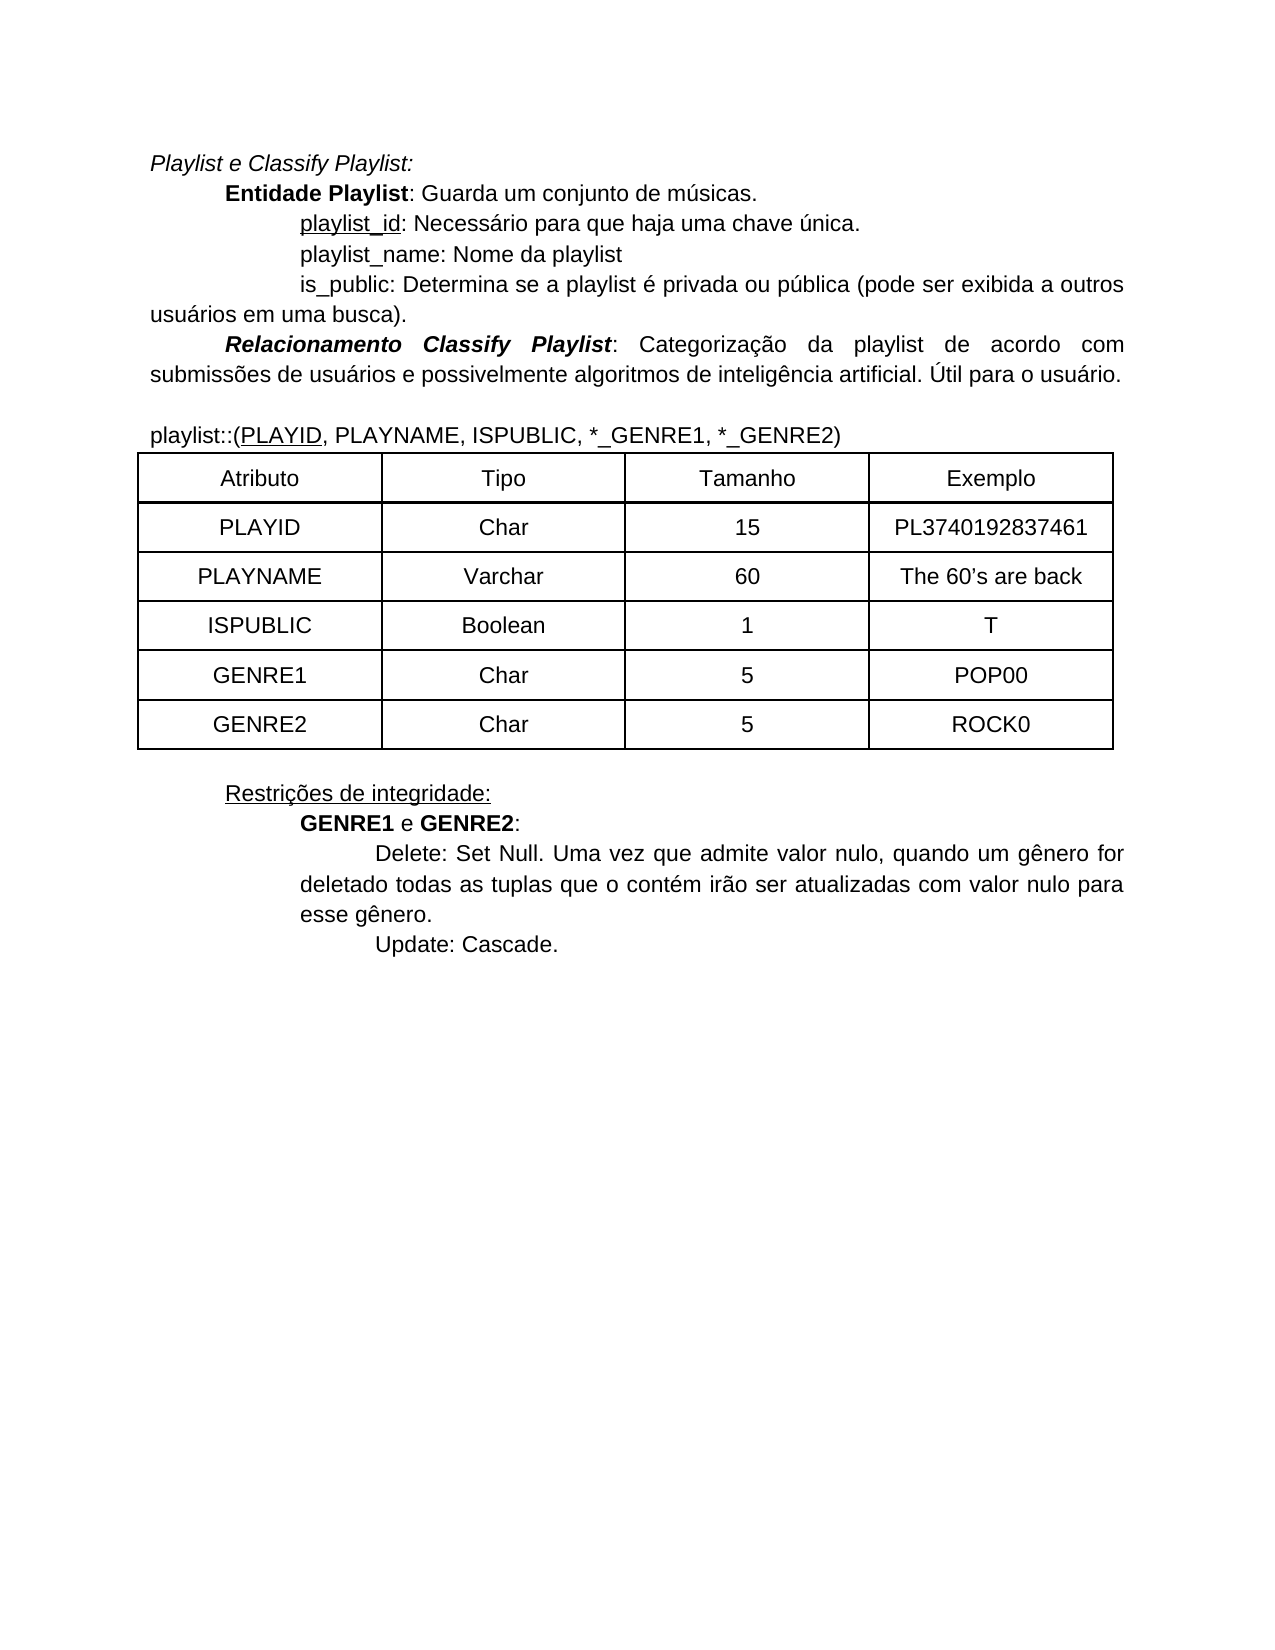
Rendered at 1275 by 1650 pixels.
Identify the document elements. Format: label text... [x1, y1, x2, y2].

text Entidade Playlist: Guarda um conjunto de músicas. [150, 180, 1125, 207]
text Update: Cascade. [150, 931, 1125, 957]
table_cell Char [383, 651, 624, 698]
table_cell PLAYID [139, 504, 381, 551]
text Relacionamento Classify Playlist: Categorização da playlist de acordo com submissões de usuários e possivelmente algoritmos de inteligência artificial. Útil para o usuário. [150, 331, 1125, 388]
table_cell 60 [626, 553, 868, 600]
text playlist_id: Necessário para que haja uma chave única. [150, 210, 1125, 237]
table_cell PLAYNAME [139, 553, 381, 600]
table_cell Boolean [383, 602, 624, 649]
table_cell Char [383, 701, 624, 748]
text playlist_name: Nome da playlist [150, 241, 1125, 267]
table_cell 5 [626, 701, 868, 748]
table_cell The 60’s are back [870, 553, 1112, 600]
table_header Tipo [383, 454, 624, 501]
table_header Tamanho [626, 454, 868, 501]
table_header Atributo [139, 454, 381, 501]
text Delete: Set Null. Uma vez que admite valor nulo, quando um gênero for deletado todas as tuplas que o contém irão ser atualizadas com valor nulo para esse gênero. [300, 840, 1125, 927]
text is_public: Determina se a playlist é privada ou pública (pode ser exibida a outros usuários em uma busca). [150, 271, 1125, 327]
table_cell Varchar [383, 553, 624, 600]
table_cell ROCK0 [870, 701, 1112, 748]
table_cell ISPUBLIC [139, 602, 381, 649]
table_cell GENRE2 [139, 701, 381, 748]
text Playlist e Classify Playlist: [150, 150, 1125, 176]
table_cell 15 [626, 504, 868, 551]
table_cell 1 [626, 602, 868, 649]
table_cell Char [383, 504, 624, 551]
text playlist::(PLAYID, PLAYNAME, ISPUBLIC, *_GENRE1, *_GENRE2) [150, 422, 1125, 448]
text GENRE1 e GENRE2: [150, 810, 1125, 837]
text Restrições de integridade: [150, 780, 1125, 806]
table_cell POP00 [870, 651, 1112, 698]
table_header Exemplo [870, 454, 1112, 501]
table_cell 5 [626, 651, 868, 698]
table_cell T [870, 602, 1112, 649]
table_cell PL3740192837461 [870, 504, 1112, 551]
table_cell GENRE1 [139, 651, 381, 698]
